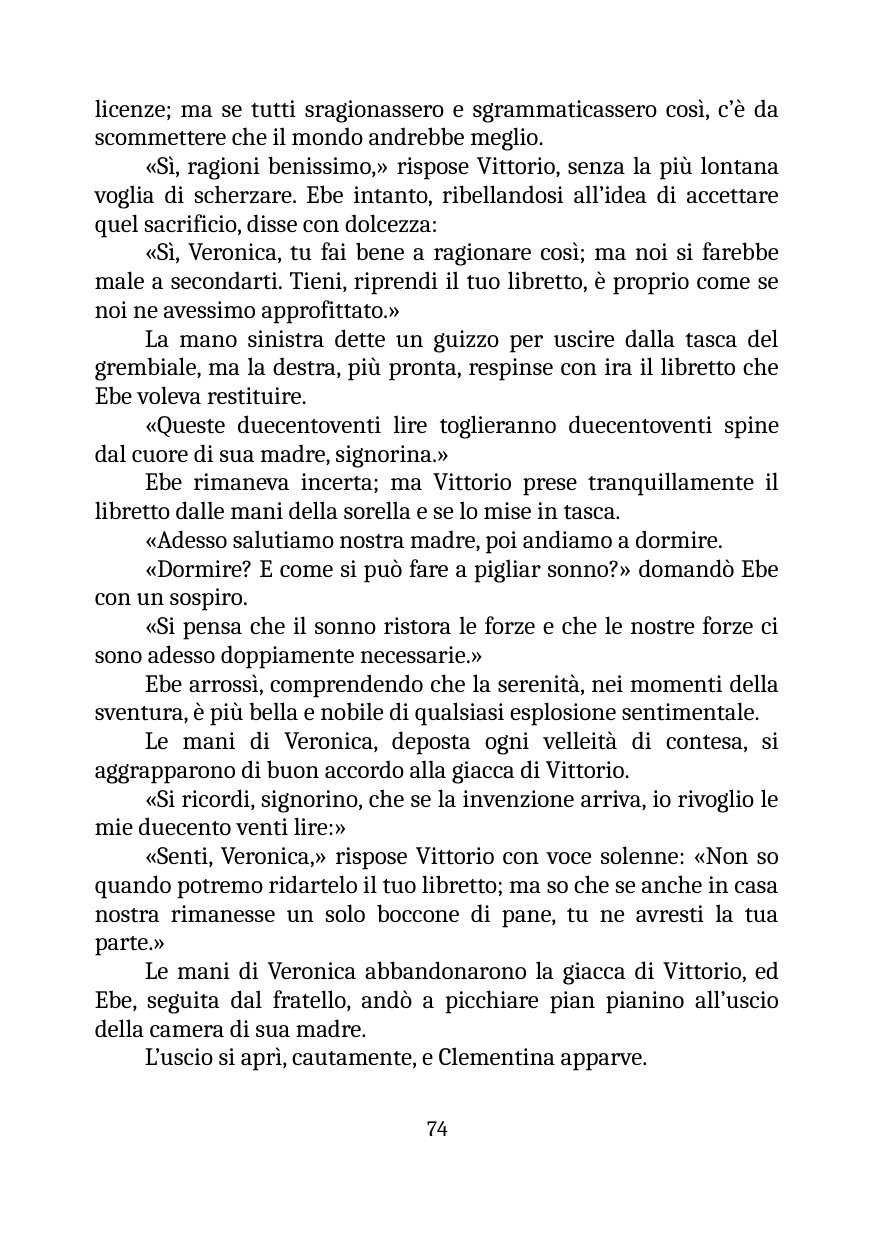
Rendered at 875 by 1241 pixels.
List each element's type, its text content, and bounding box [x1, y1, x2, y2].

text Le mani di Veronica abbandonarono la giacca di Vittorio, ed Ebe, seguita dal fratello, andò a picchiare pian pianino all’uscio della camera di sua madre. [94, 957, 779, 1043]
text Ebe rimaneva incerta; ma Vittorio prese tranquillamente il libretto dalle mani della sorella e se lo mise in tasca. [94, 468, 779, 526]
text «Adesso salutiamo nostra madre, poi andiamo a dormire. [94, 526, 779, 554]
text «Si pensa che il sonno ristora le forze e che le nostre forze ci sono adesso doppiamente necessarie.» [94, 612, 779, 669]
text «Dormire? E come si può fare a pigliar sonno?» domandò Ebe con un sospiro. [94, 554, 779, 612]
text «Sì, Veronica, tu fai bene a ragionare così; ma noi si farebbe male a secondarti. Tieni, riprendi il tuo libretto, è proprio come se noi ne avessimo approfittato.» [94, 238, 779, 324]
text Ebe arrossì, comprendendo che la serenità, nei momenti della sventura, è più bella e nobile di qualsiasi esplosione sentimentale. [94, 669, 779, 727]
text licenze; ma se tutti sragionassero e sgrammaticassero così, c’è da scommettere che il mondo andrebbe meglio. [94, 94, 779, 152]
text «Queste duecentoventi lire toglieranno duecentoventi spine dal cuore di sua madre, signorina.» [94, 411, 779, 468]
text «Sì, ragioni benissimo,» rispose Vittorio, senza la più lontana voglia di scherzare. Ebe intanto, ribellandosi all’idea di accettare quel sacrificio, disse con dolcezza: [94, 152, 779, 238]
text La mano sinistra dette un guizzo per uscire dalla tasca del grembiale, ma la destra, più pronta, respinse con ira il libretto che Ebe voleva restituire. [94, 324, 779, 411]
text «Senti, Veronica,» rispose Vittorio con voce solenne: «Non so quando potremo ridartelo il tuo libretto; ma so che se anche in casa nostra rimanesse un solo boccone di pane, tu ne avresti la tua parte.» [94, 842, 779, 957]
text «Si ricordi, signorino, che se la invenzione arriva, io rivoglio le mie duecento venti lire:» [94, 784, 779, 842]
text Le mani di Veronica, deposta ogni velleità di contesa, si aggrapparono di buon accordo alla giacca di Vittorio. [94, 727, 779, 784]
text L’uscio si aprì, cautamente, e Clementina apparve. [94, 1043, 779, 1072]
